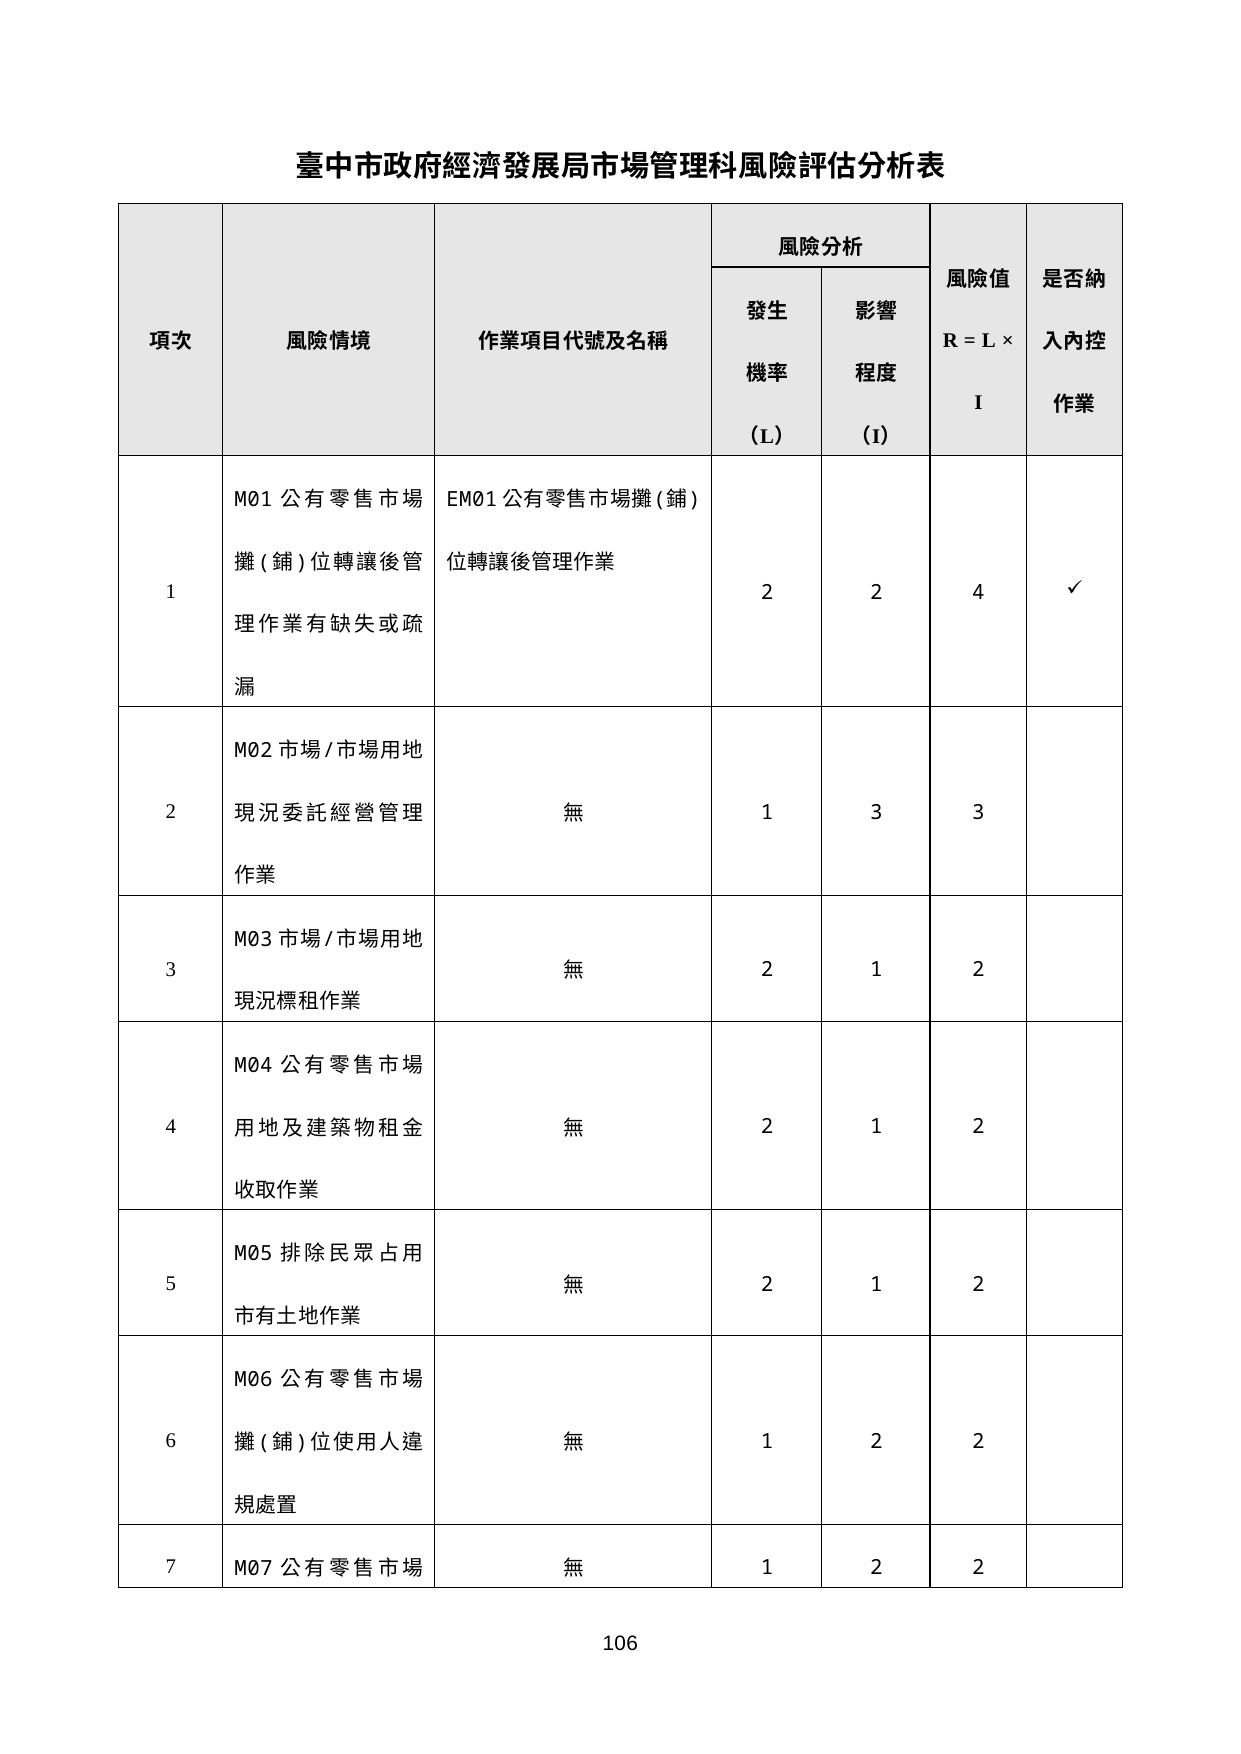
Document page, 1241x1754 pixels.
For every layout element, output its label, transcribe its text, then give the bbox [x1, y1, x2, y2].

table_cell 5 [119, 1210, 222, 1335]
table_cell M04公有零售市場用地及建築物租金收取作業 [223, 1022, 434, 1209]
table_cell [1027, 1022, 1122, 1209]
table_cell 2 [119, 707, 222, 894]
table_cell 3 [822, 707, 929, 894]
table_header 是否納入內控作業 [1027, 204, 1122, 455]
table_header 風險分析 [712, 204, 929, 266]
table_cell 2 [931, 1022, 1026, 1209]
table_cell 3 [119, 896, 222, 1021]
table_cell 2 [712, 456, 821, 706]
table_cell 1 [712, 1336, 821, 1524]
table_cell [1027, 1525, 1122, 1587]
table_cell 2 [822, 1525, 929, 1587]
table_cell 2 [822, 1336, 929, 1524]
table_cell M02市場/市場用地現況委託經營管理作業 [223, 707, 434, 894]
table_cell 2 [712, 896, 821, 1021]
table_cell 影響 程度 （I） [822, 268, 929, 455]
table_cell [1027, 1210, 1122, 1335]
table_cell 無 [435, 896, 711, 1021]
table_header 項次 [119, 204, 222, 455]
table_cell 1 [822, 1210, 929, 1335]
table_cell 1 [822, 1022, 929, 1209]
table_cell M07公有零售市場 [223, 1525, 434, 1587]
table_cell 1 [119, 456, 222, 706]
table_cell 7 [119, 1525, 222, 1587]
table_cell 2 [712, 1022, 821, 1209]
table_cell M06公有零售市場攤(鋪)位使用人違規處置 [223, 1336, 434, 1524]
text 臺中市政府經濟發展局市場管理科風險評估分析表 [118, 122, 1122, 184]
table_cell M05排除民眾占用市有土地作業 [223, 1210, 434, 1335]
table_header 風險值 R = L × I [931, 204, 1026, 455]
table_cell M03市場/市場用地現況標租作業 [223, 896, 434, 1021]
table_cell 無 [435, 1525, 711, 1587]
table_cell 2 [931, 896, 1026, 1021]
table_cell 無 [435, 1210, 711, 1335]
table_cell 4 [119, 1022, 222, 1209]
table_cell 2 [712, 1210, 821, 1335]
table_cell EM01公有零售市場攤(鋪)位轉讓後管理作業 [435, 456, 711, 706]
table_cell 2 [931, 1525, 1026, 1587]
table_cell 無 [435, 707, 711, 894]
table_cell 3 [931, 707, 1026, 894]
table_header 風險情境 [223, 204, 434, 455]
table_header 作業項目代號及名稱 [435, 204, 711, 455]
table_cell M01公有零售市場攤(鋪)位轉讓後管理作業有缺失或疏漏 [223, 456, 434, 706]
table_cell 2 [931, 1336, 1026, 1524]
table_cell [1027, 707, 1122, 894]
table_cell 4 [931, 456, 1026, 706]
table_cell 發生 機率 （L） [712, 268, 821, 455]
table_cell 1 [712, 1525, 821, 1587]
table_cell 2 [822, 456, 929, 706]
table_cell  [1027, 456, 1122, 706]
table_cell 無 [435, 1022, 711, 1209]
table_cell [1027, 896, 1122, 1021]
table_cell 無 [435, 1336, 711, 1524]
table_cell 6 [119, 1336, 222, 1524]
table_cell 2 [931, 1210, 1026, 1335]
table_cell 1 [822, 896, 929, 1021]
table_cell 1 [712, 707, 821, 894]
table_cell [1027, 1336, 1122, 1524]
